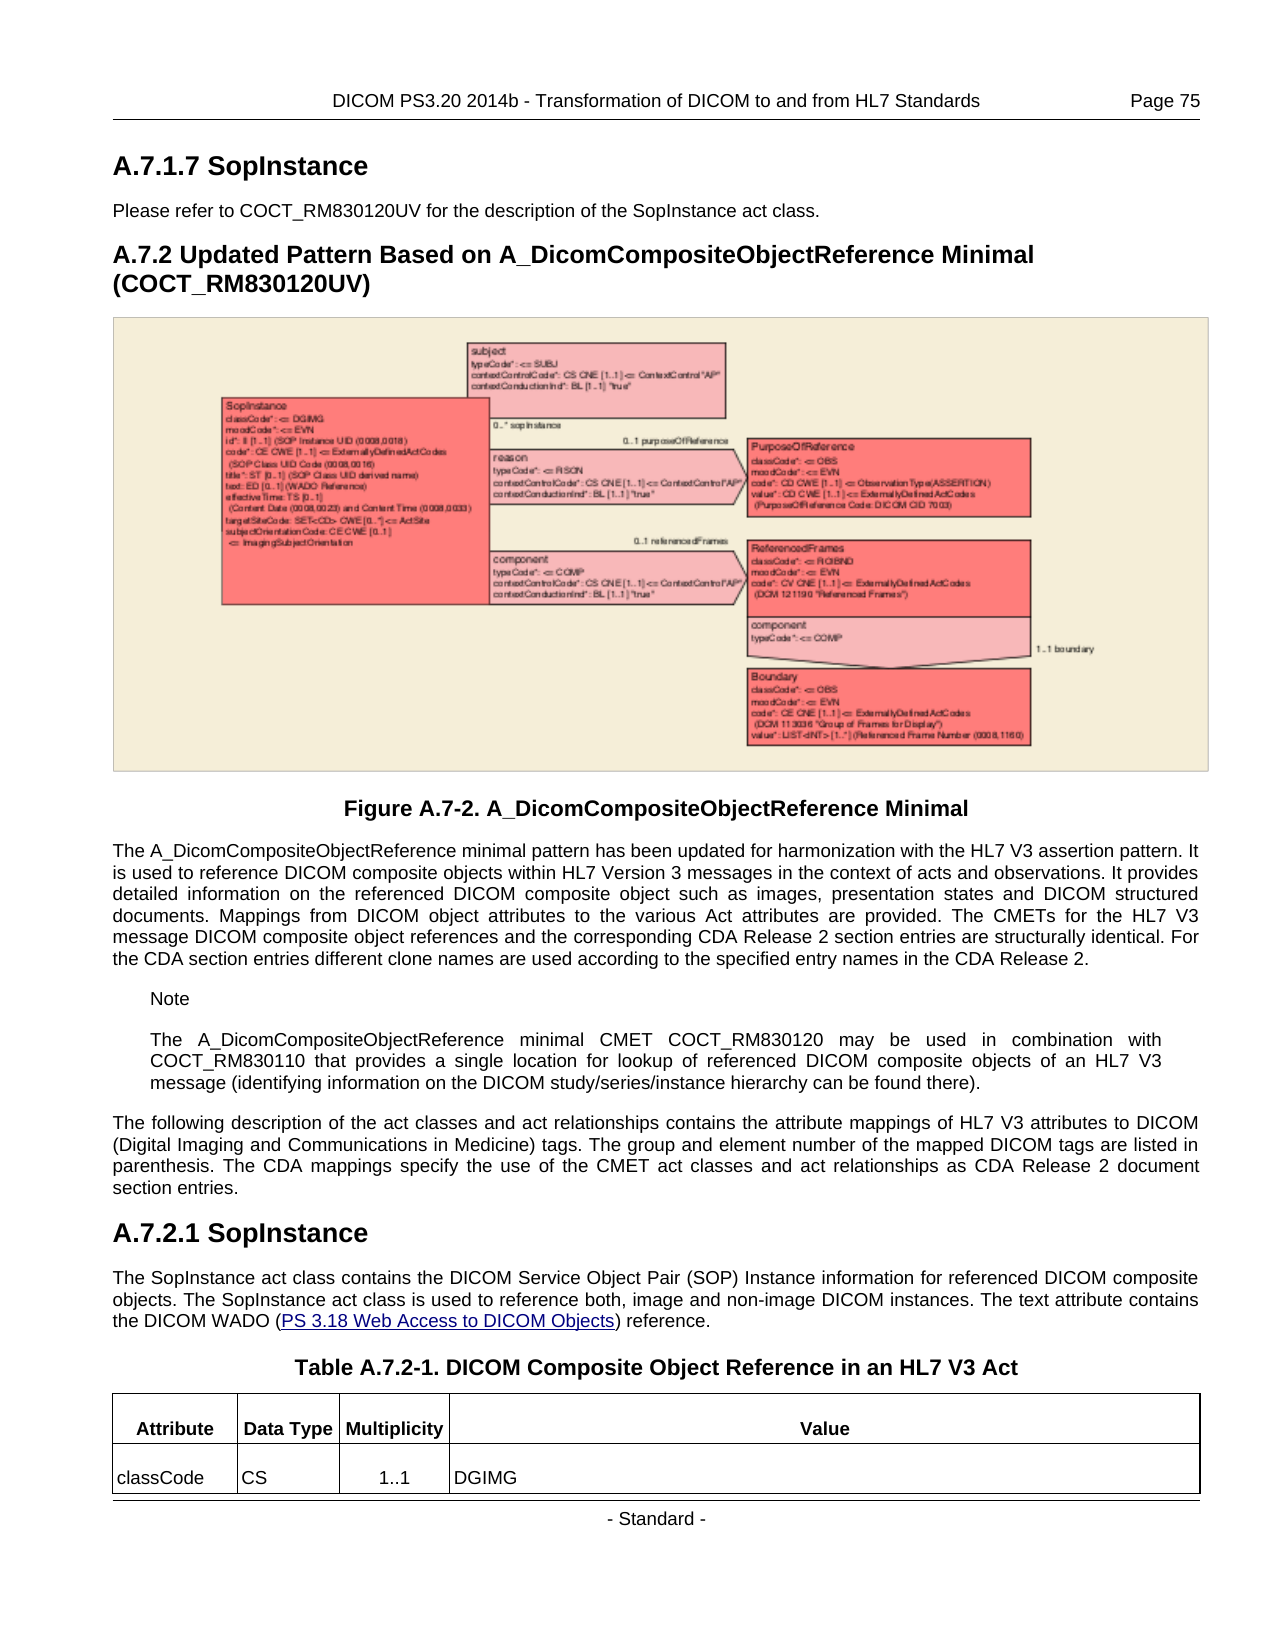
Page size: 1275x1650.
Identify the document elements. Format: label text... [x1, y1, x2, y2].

text Please refer to COCT_RM830120UV for the description of the SopInstance act class. [112, 200, 1200, 222]
text The following description of the act classes and act relationships contains the attribute mappings of HL7 V3 attributes to DICOM (Digital Imaging and Communications in Medicine) tags. The group and element number of the mapped DICOM tags are listed in parenthesis. The CDA mappings specify the use of the CMET act classes and act relationships as CDA Release 2 document section entries. [112, 1112, 1200, 1198]
text The A_DicomCompositeObjectReference minimal pattern has been updated for harmonization with the HL7 V3 assertion pattern. It is used to reference DICOM composite objects within HL7 Version 3 messages in the context of acts and observations. It provides detailed information on the referenced DICOM composite object such as images, presentation states and DICOM structured documents. Mappings from DICOM object attributes to the various Act attributes are provided. The CMETs for the HL7 V3 message DICOM composite object references and the corresponding CDA Release 2 section entries are structurally identical. For the CDA section entries different clone names are used according to the specified entry names in the CDA Release 2. [112, 840, 1200, 969]
text Figure A.7-2. A_DicomCompositeObjectReference Minimal [112, 795, 1200, 821]
text Note [150, 988, 1162, 1009]
table_cell DGIMG [450, 1444, 1199, 1493]
text A.7.2.1 SopInstance [112, 1217, 1200, 1248]
table_header Attribute [113, 1394, 237, 1443]
table_cell 1..1 [340, 1444, 449, 1493]
picture [112, 316, 1210, 773]
table_cell CS [238, 1444, 339, 1493]
table_cell classCode [113, 1444, 237, 1493]
text The A_DicomCompositeObjectReference minimal CMET COCT_RM830120 may be used in combination with COCT_RM830110 that provides a single location for lookup of referenced DICOM composite objects of an HL7 V3 message (identifying information on the DICOM study/series/instance hierarchy can be found there). [150, 1028, 1162, 1093]
text Table A.7.2-1. DICOM Composite Object Reference in an HL7 V3 Act [112, 1354, 1200, 1380]
text A.7.1.7 SopInstance [112, 150, 1200, 181]
text The SopInstance act class contains the DICOM Service Object Pair (SOP) Instance information for referenced DICOM composite objects. The SopInstance act class is used to reference both, image and non-image DICOM instances. The text attribute contains the DICOM WADO (PS 3.18 Web Access to DICOM Objects) reference. [112, 1267, 1200, 1331]
table_header Value [450, 1394, 1199, 1443]
text A.7.2 Updated Pattern Based on A_DicomCompositeObjectReference Minimal (COCT_RM830120UV) [112, 240, 1200, 298]
table_header Data Type [238, 1394, 339, 1443]
table_header Multiplicity [340, 1394, 449, 1443]
